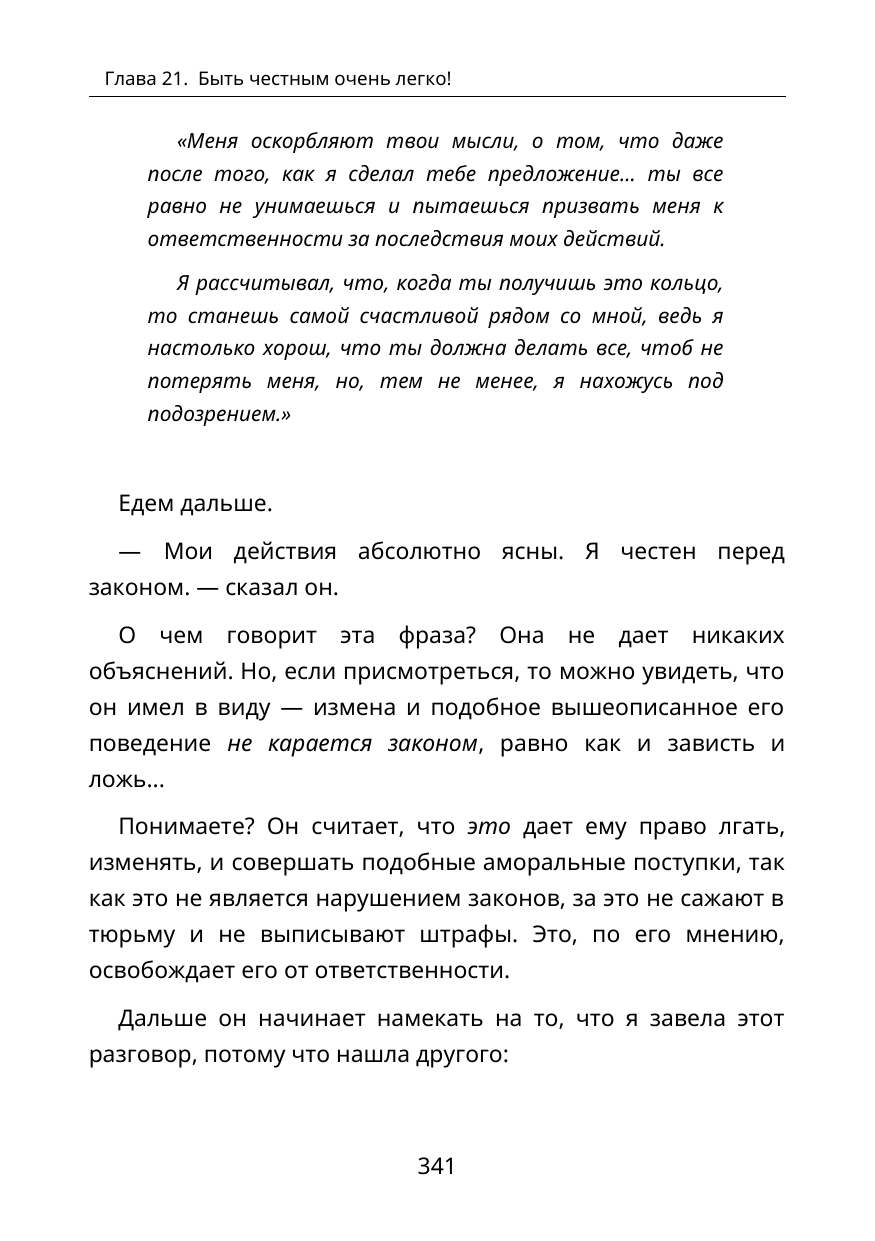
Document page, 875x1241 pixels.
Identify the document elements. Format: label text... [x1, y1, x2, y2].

text О чем говорит эта фраза? Она не дает никаких объяснений. Но, если присмотреться, то можно увидеть, что он имел в виду — измена и подобное вышеописанное его поведение не карается законом, равно как и зависть и ложь... [88, 619, 786, 794]
list Мои действия абсолютно ясны. Я честен перед законом. — сказал он. [88, 535, 786, 602]
text Понимаете? Он считает, что это дает ему право лгать, изменять, и совершать подобные аморальные поступки, так как это не является нарушением законов, за это не сажают в тюрьму и не выписывают штрафы. Это, по его мнению, освобождает его от ответственности. [88, 810, 786, 985]
text Я рассчитывал, что, когда ты получишь это кольцо, то станешь самой счастливой рядом со мной, ведь я настолько хорош, что ты должна делать все, чтоб не потерять меня, но, тем не менее, я нахожусь под подозрением.» [147, 268, 727, 427]
text Едем дальше. [88, 487, 786, 519]
text Дальше он начинает намекать на то, что я завела этот разговор, потому что нашла другого: [88, 1002, 786, 1069]
text «Меня оскорбляют твои мысли, о том, что даже после того, как я сделал тебе предложение... ты все равно не унимаешься и пытаешься призвать меня к ответственности за последствия моих действий. [147, 126, 727, 252]
